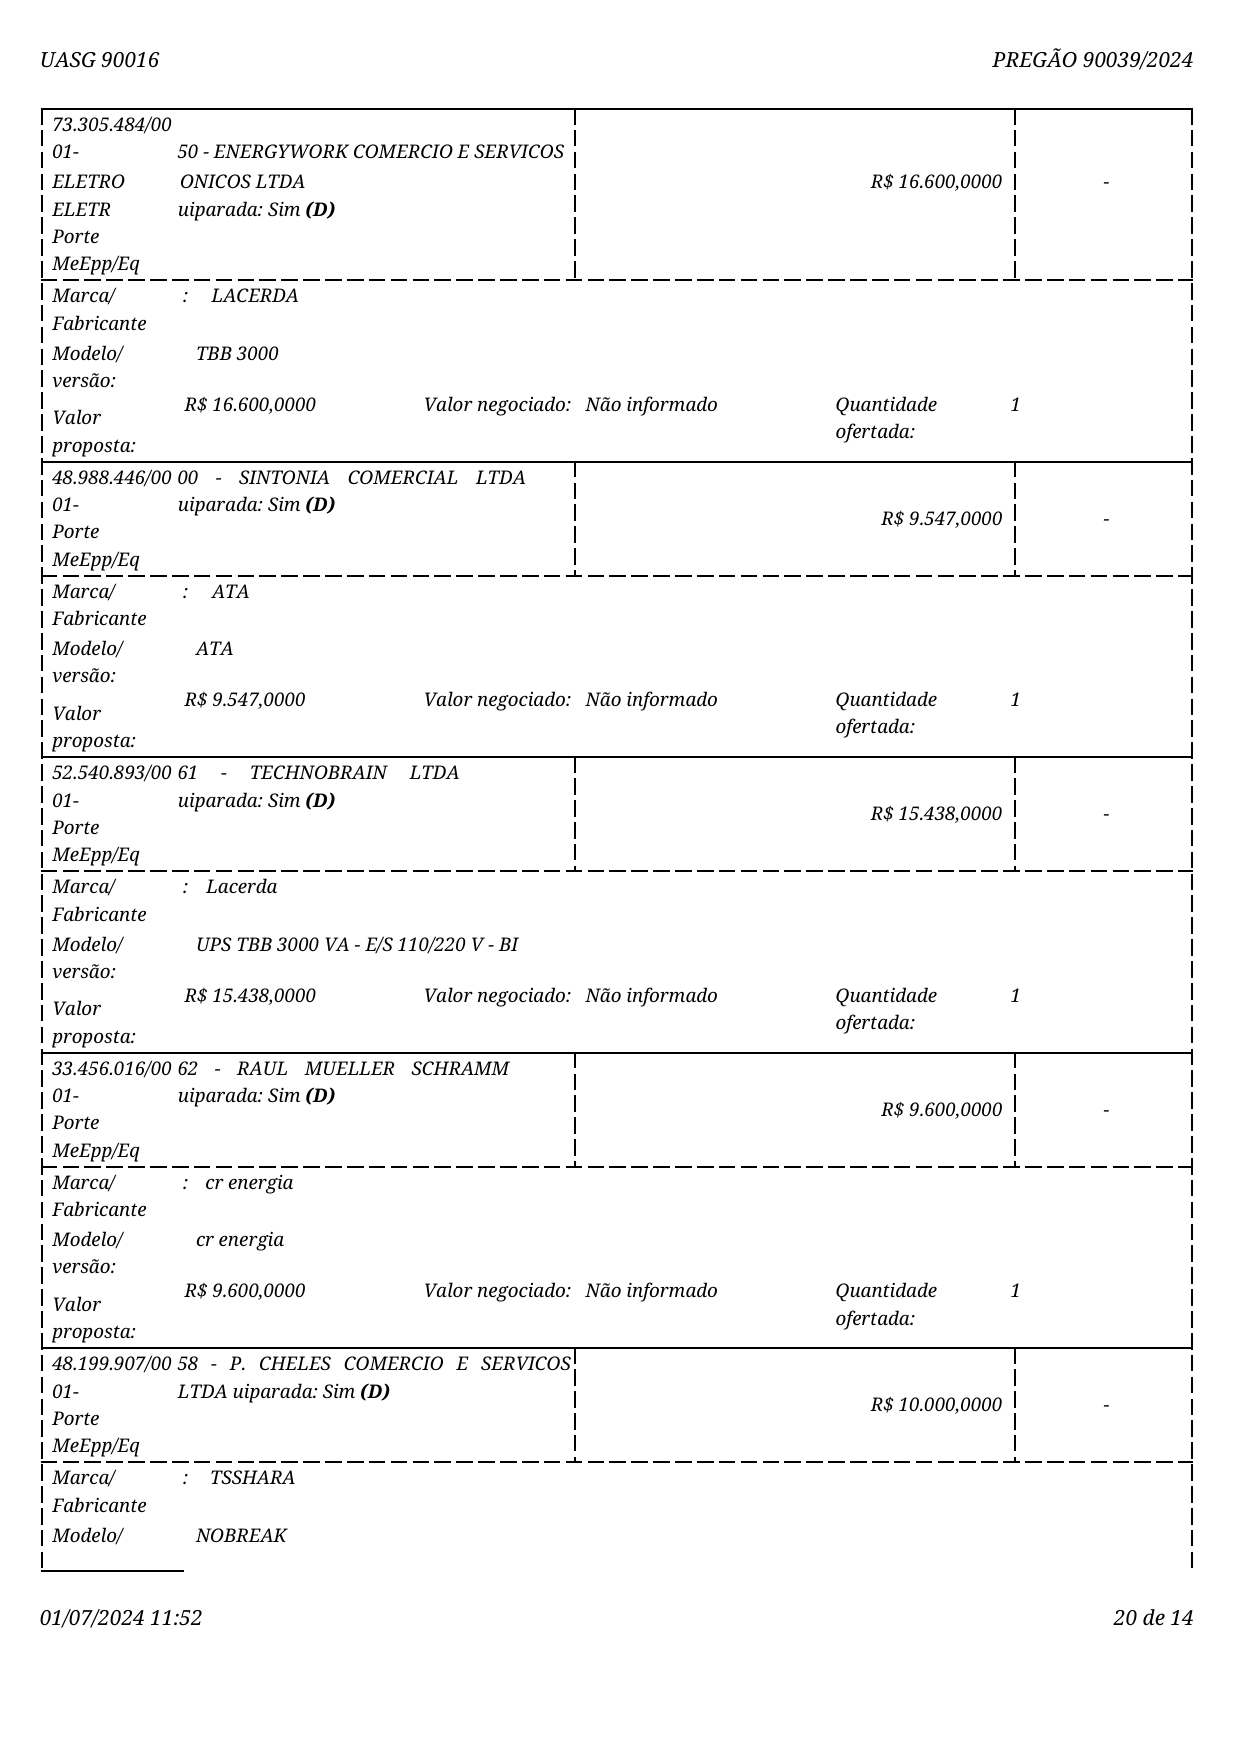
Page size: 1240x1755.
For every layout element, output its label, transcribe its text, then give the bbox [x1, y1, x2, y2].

table_cell [1066, 634, 1192, 683]
table_cell R$ 10.000,0000 [835, 1349, 1014, 1461]
table_cell 1 [1000, 683, 1066, 756]
table_cell 33.456.016/0001- Porte MeEpp/Eq [42, 1054, 184, 1166]
table_cell [446, 1521, 575, 1570]
table_cell [575, 870, 835, 929]
table_cell [575, 167, 835, 279]
table_cell [835, 339, 1066, 388]
table_cell [835, 1461, 1066, 1521]
table_cell [1066, 339, 1192, 388]
table_cell [1066, 1274, 1192, 1347]
table_cell [1015, 167, 1066, 279]
table_cell cr energia [184, 1225, 575, 1274]
table_cell [575, 463, 835, 574]
table_cell : cr energia [184, 1166, 575, 1225]
table_cell [1015, 463, 1066, 574]
table_cell [575, 758, 835, 870]
table_cell [575, 1461, 835, 1521]
table_cell R$ 15.438,0000 Valor negociado: [184, 979, 575, 1052]
table_cell TBB 3000 [184, 339, 575, 388]
table_cell [1066, 1166, 1192, 1225]
table_cell [1066, 870, 1192, 929]
table_cell Não informado [575, 979, 835, 1052]
table_cell 73.305.484/0001- [42, 110, 184, 167]
table_cell [1066, 930, 1192, 979]
table_cell [575, 575, 835, 634]
table_cell [575, 1054, 835, 1166]
table_cell [835, 1166, 1066, 1225]
table_cell - [1066, 1054, 1192, 1166]
table_cell 58 - P. CHELES COMERCIO E SERVICOS LTDA uiparada: Sim (D) [184, 1349, 575, 1461]
table_cell Quantidade ofertada: [835, 979, 1000, 1052]
table_cell [835, 1521, 1066, 1570]
table_cell [575, 1521, 835, 1570]
table_cell : ATA [184, 575, 575, 634]
table_cell [1066, 279, 1192, 338]
table_cell Modelo/versão: Valor proposta: [42, 1225, 184, 1347]
table_cell Marca/Fabricante [42, 279, 184, 338]
table_cell R$ 9.547,0000 Valor negociado: [184, 683, 575, 756]
table_cell Quantidade ofertada: [835, 388, 1000, 461]
table_cell R$ 9.600,0000 [835, 1054, 1014, 1166]
table_cell NOBREAK [184, 1521, 446, 1570]
table_cell 48.988.446/0001- Porte MeEpp/Eq [42, 463, 184, 574]
table_cell Modelo/versão: Valor proposta: [42, 930, 184, 1052]
table_cell R$ 9.600,0000 Valor negociado: [184, 1274, 575, 1347]
table_cell [575, 339, 835, 388]
table_cell [1066, 110, 1192, 167]
table_cell 48.199.907/0001- Porte MeEpp/Eq [42, 1349, 184, 1461]
table_cell ATA [184, 634, 575, 683]
table_cell 61 - TECHNOBRAIN LTDA uiparada: Sim (D) [184, 758, 575, 870]
table_cell Não informado [575, 683, 835, 756]
table_cell 00 - SINTONIA COMERCIAL LTDA uiparada: Sim (D) [184, 463, 575, 574]
table_cell 50 - ENERGYWORK COMERCIO E SERVICOS [184, 110, 575, 167]
table_cell ONICOS LTDA uiparada: Sim (D) [184, 167, 575, 279]
table_cell : TSSHARA [184, 1461, 446, 1521]
table_cell [1066, 575, 1192, 634]
table_cell R$ 9.547,0000 [835, 463, 1014, 574]
table_cell 1 [1000, 388, 1066, 461]
table_cell Modelo/versão: Valor proposta: [42, 634, 184, 756]
table_cell Quantidade ofertada: [835, 683, 1000, 756]
table_cell : LACERDA [184, 279, 575, 338]
table_cell Modelo/versão: Valor proposta: [42, 339, 184, 461]
table_cell - [1066, 463, 1192, 574]
table_cell [1066, 979, 1192, 1052]
table_cell [835, 634, 1066, 683]
table_cell [1015, 1054, 1066, 1166]
table_cell Quantidade ofertada: [835, 1274, 1000, 1347]
table_cell - [1066, 758, 1192, 870]
table_cell [575, 634, 835, 683]
table_cell [575, 1225, 835, 1274]
table_cell 1 [1000, 979, 1066, 1052]
table_cell : Lacerda [184, 870, 575, 929]
table_cell [835, 870, 1066, 929]
table_cell R$ 15.438,0000 [835, 758, 1014, 870]
table_cell UPS TBB 3000 VA - E/S 110/220 V - BI [184, 930, 575, 979]
table_cell [575, 110, 835, 167]
table_cell [575, 1166, 835, 1225]
table_cell ELETRO ELETR Porte MeEpp/Eq [42, 167, 184, 279]
table_cell Modelo/ [42, 1521, 184, 1570]
table_cell Marca/Fabricante [42, 1166, 184, 1225]
table_cell [835, 110, 1014, 167]
table_cell Não informado [575, 388, 835, 461]
table_cell [1066, 1461, 1192, 1521]
table_cell R$ 16.600,0000 Valor negociado: [184, 388, 575, 461]
table_cell [1066, 1521, 1192, 1570]
table_cell 52.540.893/0001- Porte MeEpp/Eq [42, 758, 184, 870]
table_cell Marca/Fabricante [42, 870, 184, 929]
table_cell [1066, 388, 1192, 461]
table_cell [835, 279, 1066, 338]
table_cell - [1066, 1349, 1192, 1461]
table_cell 1 [1000, 1274, 1066, 1347]
table_cell [835, 930, 1066, 979]
table_cell [446, 1461, 575, 1521]
table_cell [575, 1349, 835, 1461]
table_cell [1015, 758, 1066, 870]
table_cell [1066, 683, 1192, 756]
table_cell [1066, 1225, 1192, 1274]
table_cell [575, 930, 835, 979]
table_cell Marca/Fabricante [42, 1461, 184, 1521]
table_cell Não informado [575, 1274, 835, 1347]
table_cell Marca/Fabricante [42, 575, 184, 634]
table_cell R$ 16.600,0000 [835, 167, 1014, 279]
table_cell [835, 575, 1066, 634]
table_cell [835, 1225, 1066, 1274]
table_cell - [1066, 167, 1192, 279]
table_cell 62 - RAUL MUELLER SCHRAMM uiparada: Sim (D) [184, 1054, 575, 1166]
table_cell [1015, 1349, 1066, 1461]
table_cell [1015, 110, 1066, 167]
table_cell [575, 279, 835, 338]
